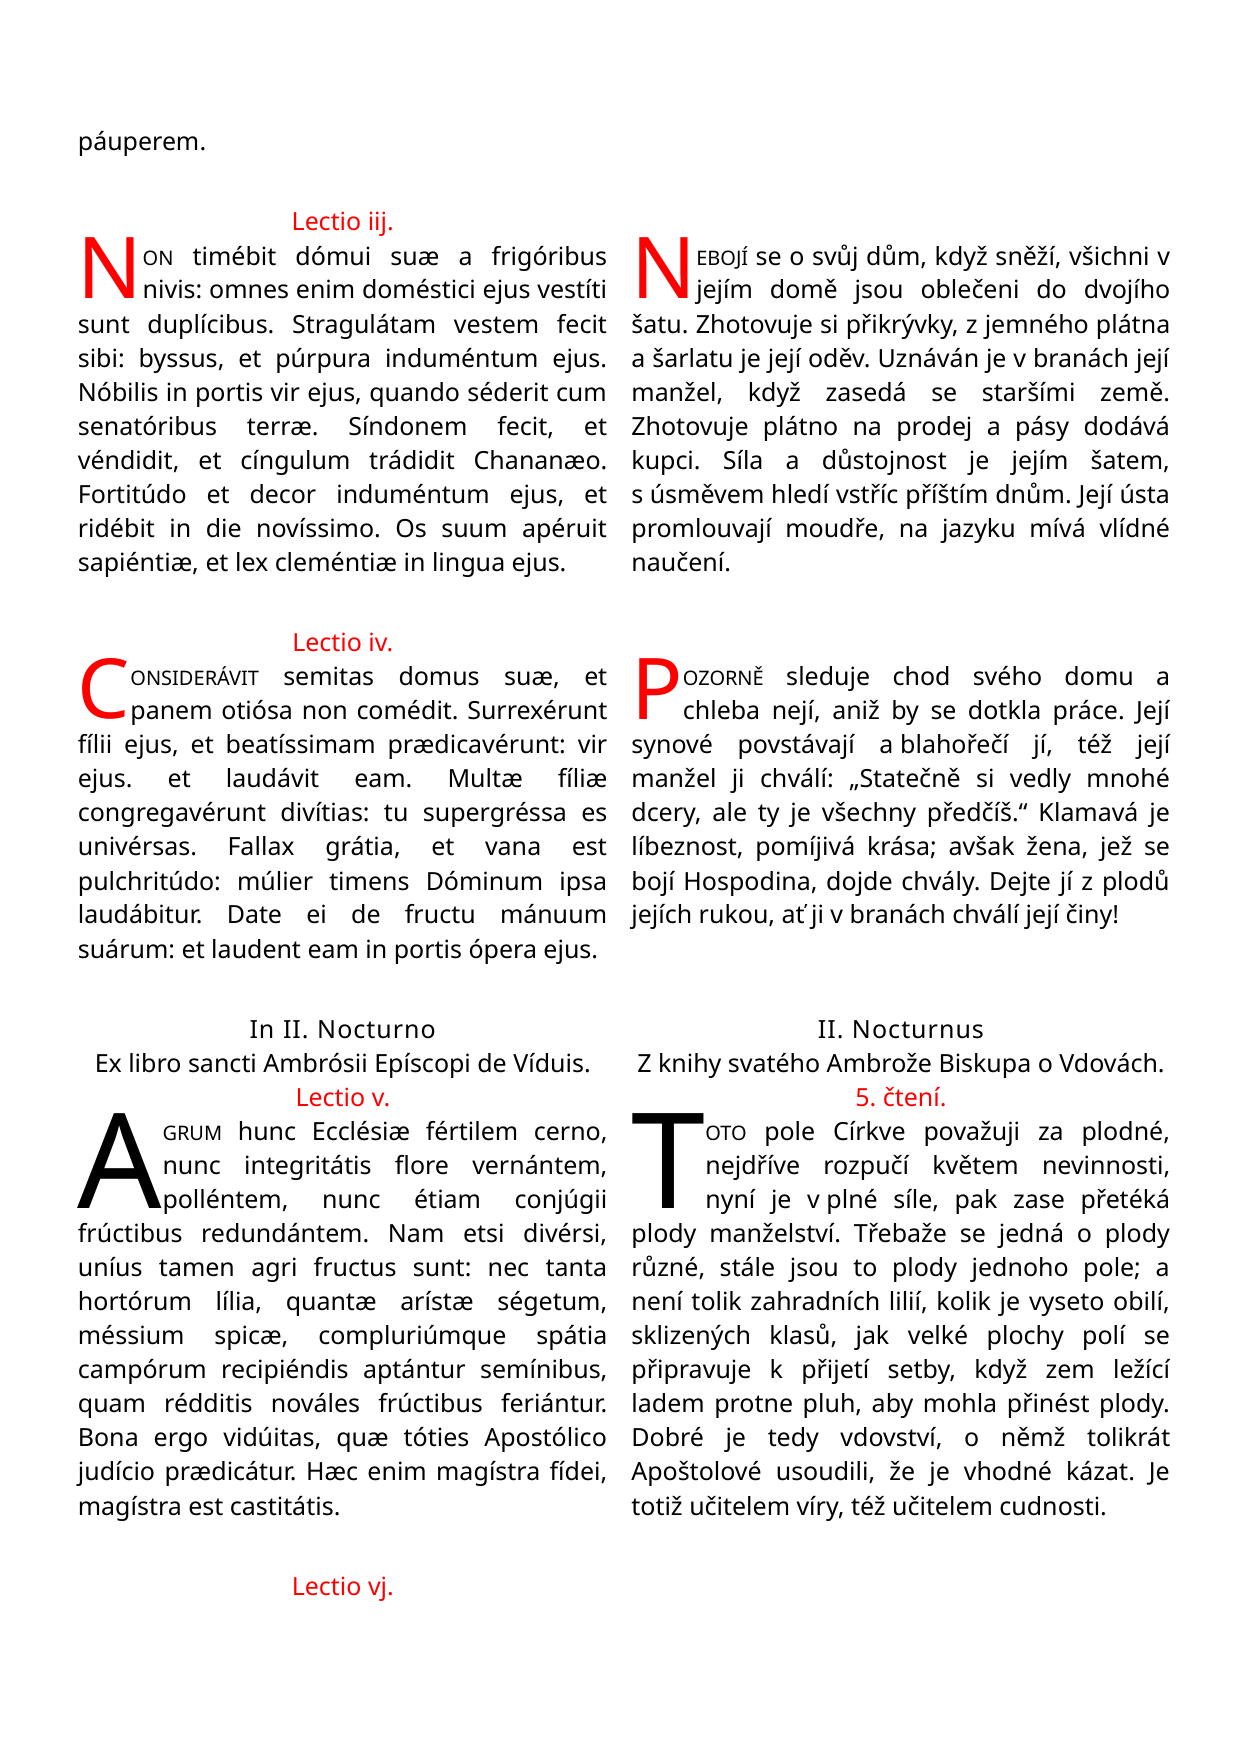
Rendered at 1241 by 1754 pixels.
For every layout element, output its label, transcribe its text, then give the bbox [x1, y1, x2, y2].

table_cell [619, 1562, 1182, 1608]
table_cell In II. Nocturno Ex libro sancti Ambrósii Epíscopi de Víduis. Lectio v. Agrum hunc Ecclésiæ fértilem cerno, nunc integritátis flore vernántem, polléntem, nunc étiam conjúgii frúctibus redundántem. Nam etsi divérsi, uníus tamen agri fructus sunt: nec tanta hortórum lília, quantæ arístæ ségetum, méssium spicæ, compluriúmque spátia campórum recipiéndis aptántur semínibus, quam rédditis nováles frúctibus feriántur. Bona ergo vidúitas, quæ tóties Apostólico judício prædicátur. Hæc enim magístra fídei, magístra est castitátis. [66, 1005, 619, 1562]
table_cell II. Nocturnus Z knihy svatého Ambrože Biskupa o Vdovách. 5. čtení. Toto pole Církve považuji za plodné, nejdříve rozpučí květem nevinnosti, nyní je v plné síle, pak zase přetéká plody manželství. Třebaže se jedná o plody různé, stále jsou to plody jednoho pole; a není tolik zahradních lilií, kolik je vyseto obilí, sklizených klasů, jak velké plochy polí se připravuje k přijetí setby, když zem ležící ladem protne pluh, aby mohla přinést plody. Dobré je tedy vdovství, o němž tolikrát Apoštolové usoudili, že je vhodné kázat. Je totiž učitelem víry, též učitelem cudnosti. [619, 1005, 1182, 1562]
table_cell Lectio iv. Considerávit semitas domus suæ, et panem otiósa non comédit. Surrexérunt fílii ejus, et beatíssimam prædicavérunt: vir ejus. et laudávit eam. Multæ fíliæ congregavérunt divítias: tu supergréssa es univérsas. Fallax grátia, et vana est pulchritúdo: múlier timens Dóminum ipsa laudábitur. Date ei de fructu mánuum suárum: et laudent eam in portis ópera ejus. [66, 619, 619, 1005]
table_cell Nebojí se o svůj dům, když sněží, všichni v jejím domě jsou oblečeni do dvojího šatu. Zhotovuje si přikrývky, z jemného plátna a šarlatu je její oděv. Uznáván je v branách její manžel, když zasedá se staršími země. Zhotovuje plátno na prodej a pásy dodává kupci. Síla a důstojnost je jejím šatem, s úsměvem hledí vstříc příštím dnům. Její ústa promlouvají moudře, na jazyku mívá vlídné naučení. [619, 198, 1182, 619]
table_cell páuperem. [66, 118, 619, 198]
table_cell Lectio vj. [66, 1562, 619, 1608]
table_cell [619, 118, 1182, 198]
table_cell Pozorně sleduje chod svého domu a chleba nejí, aniž by se dotkla práce. Její synové povstávají a blahořečí jí, též její manžel ji chválí: „Statečně si vedly mnohé dcery, ale ty je všechny předčíš.“ Klamavá je líbeznost, pomíjivá krása; avšak žena, jež se bojí Hospodina, dojde chvály. Dejte jí z plodů jejích rukou, ať ji v branách chválí její činy! [619, 619, 1182, 1005]
table_cell Lectio iij. Non timébit dómui suæ a frigóribus nivis: omnes enim doméstici ejus vestíti sunt duplícibus. Stragulátam vestem fecit sibi: byssus, et púrpura induméntum ejus. Nóbilis in portis vir ejus, quando séderit cum senatóribus terræ. Síndonem fecit, et véndidit, et cíngulum trádidit Chananæo. Fortitúdo et decor induméntum ejus, et ridébit in die novíssimo. Os suum apéruit sapiéntiæ, et lex cleméntiæ in lingua ejus. [66, 198, 619, 619]
